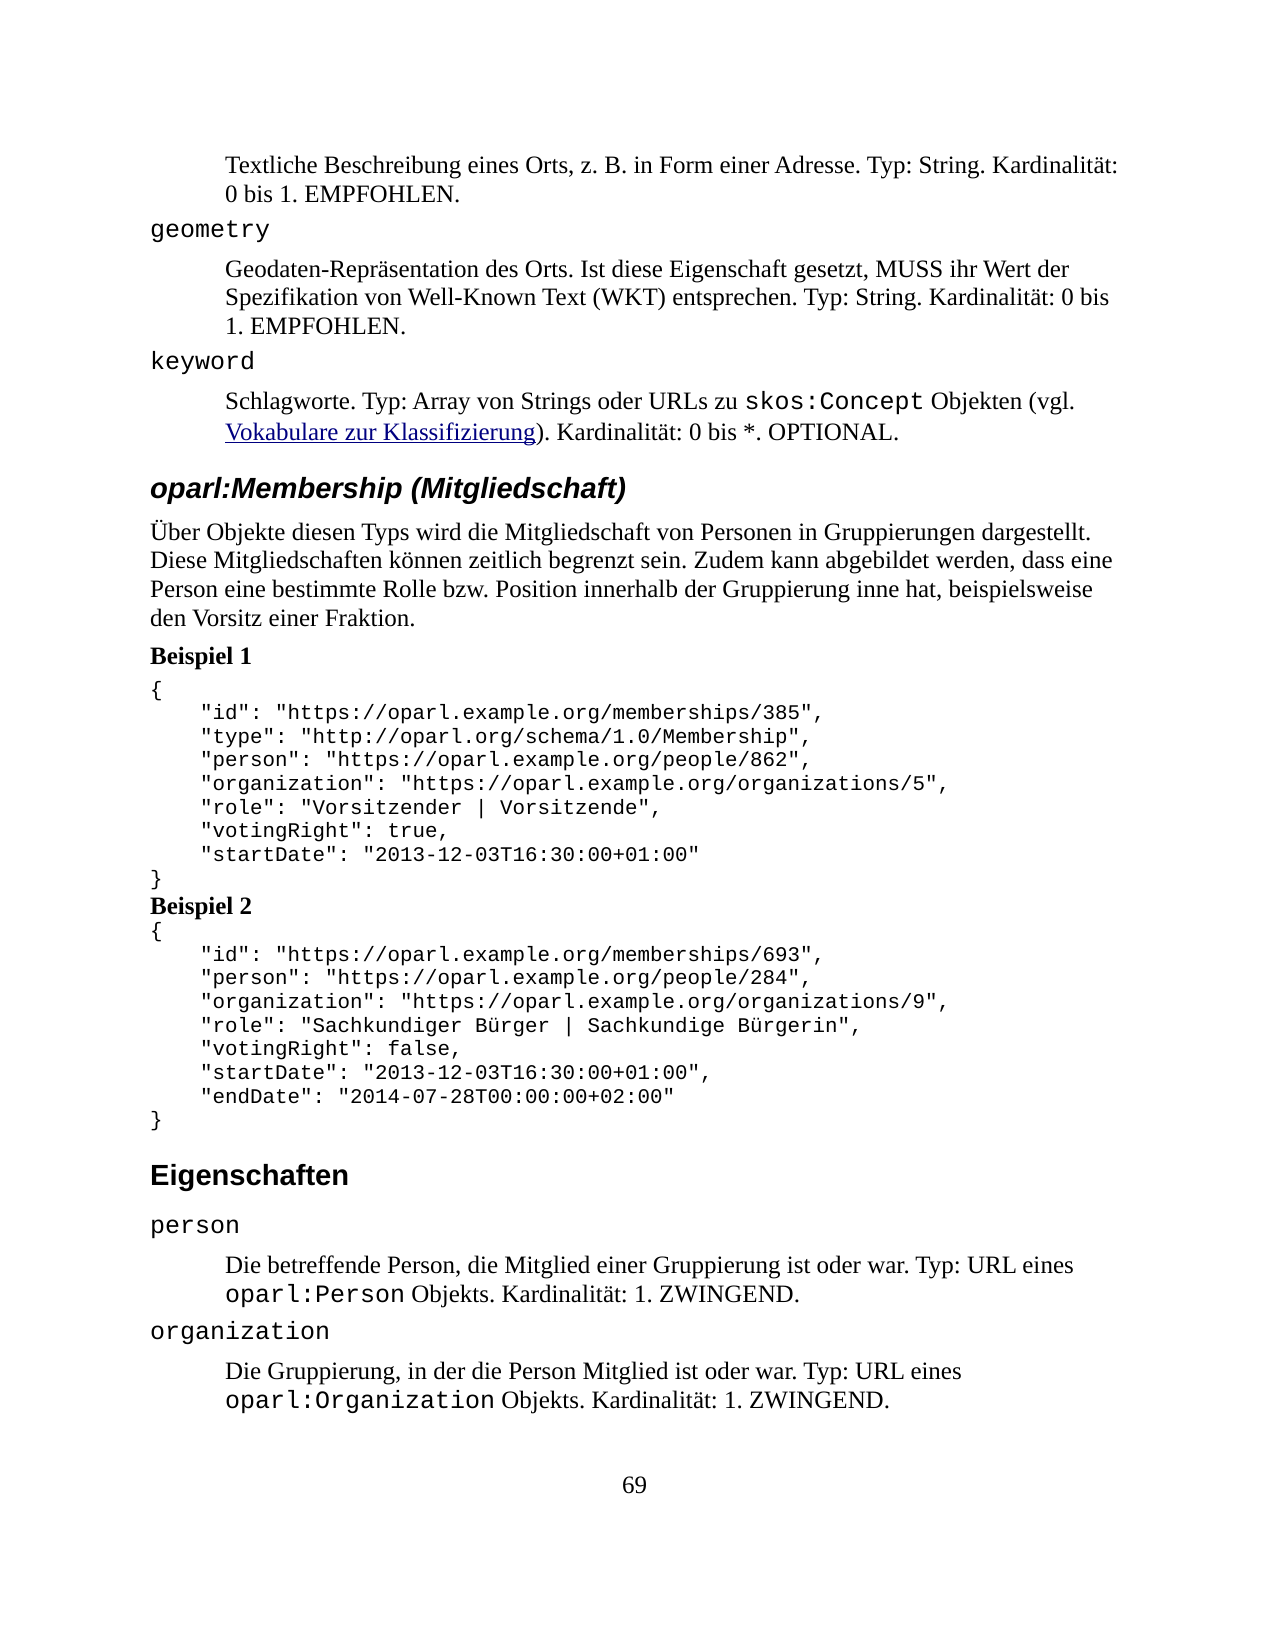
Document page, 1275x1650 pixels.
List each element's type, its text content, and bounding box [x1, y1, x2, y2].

text "votingRight": true, [150, 820, 1125, 844]
text "id": "https://oparl.example.org/memberships/693", [150, 944, 1125, 967]
subtitle Eigenschaften [150, 1158, 1125, 1191]
text "id": "https://oparl.example.org/memberships/385", [150, 702, 1125, 726]
text "person": "https://oparl.example.org/people/284", [150, 967, 1125, 991]
text { [150, 678, 1125, 702]
text Textliche Beschreibung eines Orts, z. B. in Form einer Adresse. Typ: String. Kardinalität: 0 bis 1. EMPFOHLEN. [225, 150, 1125, 207]
text "endDate": "2014-07-28T00:00:00+02:00" [150, 1086, 1125, 1109]
text "organization": "https://oparl.example.org/organizations/9", [150, 991, 1125, 1015]
text Die betreffende Person, die Mitglied einer Gruppierung ist oder war. Typ: URL eines oparl:Person Objekts. Kardinalität: 1. ZWINGEND. [225, 1250, 1125, 1310]
text Über Objekte diesen Typs wird die Mitgliedschaft von Personen in Gruppierungen dargestellt. Diese Mitgliedschaften können zeitlich begrenzt sein. Zudem kann abgebildet werden, dass eine Person eine bestimmte Rolle bzw. Position innerhalb der Gruppierung inne hat, beispielsweise den Vorsitz einer Fraktion. [150, 517, 1125, 632]
text "person": "https://oparl.example.org/people/862", [150, 749, 1125, 773]
text geometry [150, 216, 1125, 245]
text Schlagworte. Typ: Array von Strings oder URLs zu skos:Concept Objekten (vgl. Vokabulare zur Klassifizierung). Kardinalität: 0 bis *. OPTIONAL. [225, 386, 1125, 446]
text "startDate": "2013-12-03T16:30:00+01:00", [150, 1062, 1125, 1086]
text "votingRight": false, [150, 1038, 1125, 1062]
text "role": "Sachkundiger Bürger | Sachkundige Bürgerin", [150, 1015, 1125, 1038]
text organization [150, 1319, 1125, 1347]
text } [150, 1109, 1125, 1133]
text "role": "Vorsitzender | Vorsitzende", [150, 797, 1125, 820]
text person [150, 1213, 1125, 1241]
text "organization": "https://oparl.example.org/organizations/5", [150, 773, 1125, 797]
text Beispiel 1 [150, 641, 1125, 669]
text Beispiel 2 [150, 891, 1125, 920]
text "type": "http://oparl.org/schema/1.0/Membership", [150, 726, 1125, 749]
text keyword [150, 349, 1125, 377]
text { [150, 920, 1125, 944]
text "startDate": "2013-12-03T16:30:00+01:00" [150, 844, 1125, 868]
text } [150, 868, 1125, 891]
text Die Gruppierung, in der die Person Mitglied ist oder war. Typ: URL eines oparl:Organization Objekts. Kardinalität: 1. ZWINGEND. [225, 1356, 1125, 1416]
subtitle oparl:Membership (Mitgliedschaft) [150, 471, 1125, 504]
text Geodaten-Repräsentation des Orts. Ist diese Eigenschaft gesetzt, MUSS ihr Wert der Spezifikation von Well-Known Text (WKT) entsprechen. Typ: String. Kardinalität: 0 bis 1. EMPFOHLEN. [225, 254, 1125, 340]
